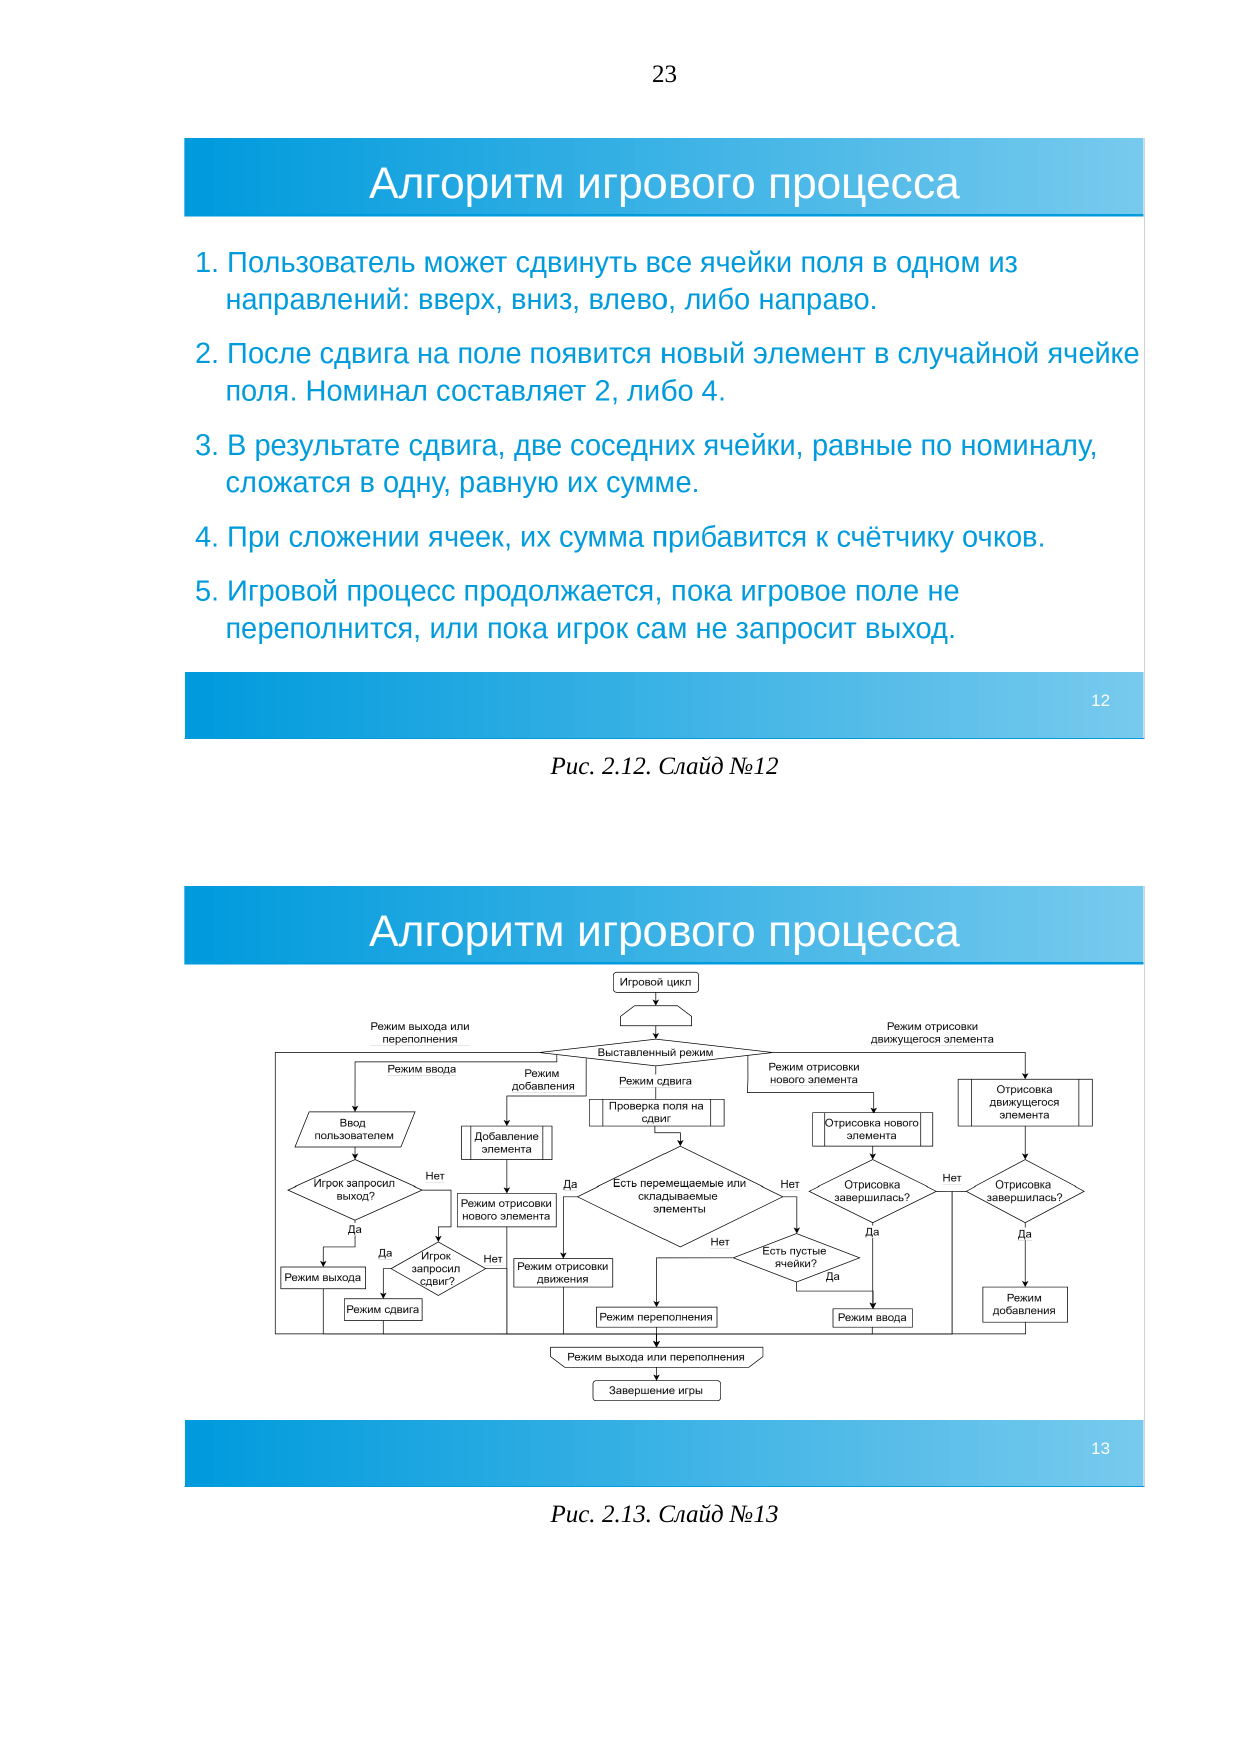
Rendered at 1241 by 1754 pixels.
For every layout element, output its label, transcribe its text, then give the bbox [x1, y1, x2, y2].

picture [184, 886, 1145, 1487]
picture [184, 138, 1145, 739]
text Рис. 2.12. Слайд №12 [184, 739, 1144, 780]
text Рис. 2.13. Слайд №13 [184, 1487, 1144, 1528]
